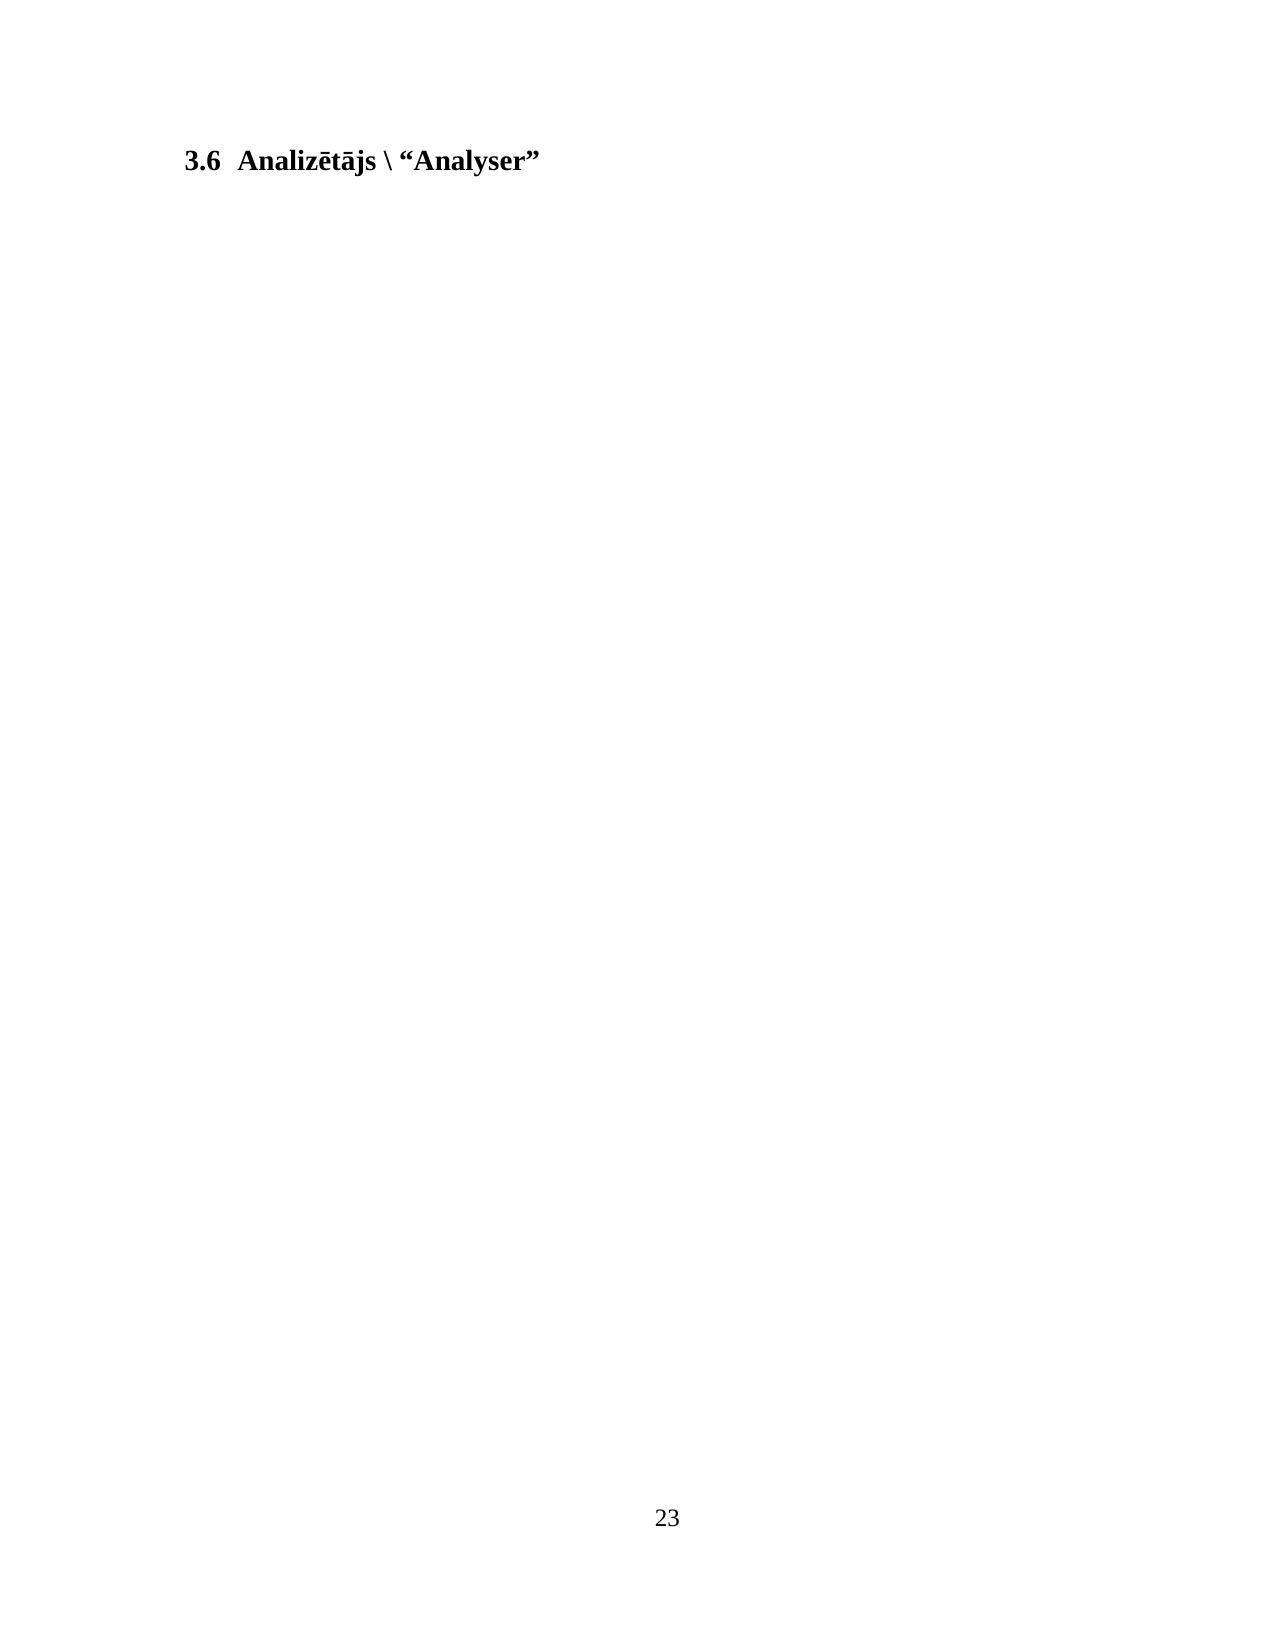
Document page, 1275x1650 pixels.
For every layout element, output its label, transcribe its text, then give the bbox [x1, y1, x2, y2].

subtitle Analizētājs \ “Analyser” [177, 143, 1157, 177]
